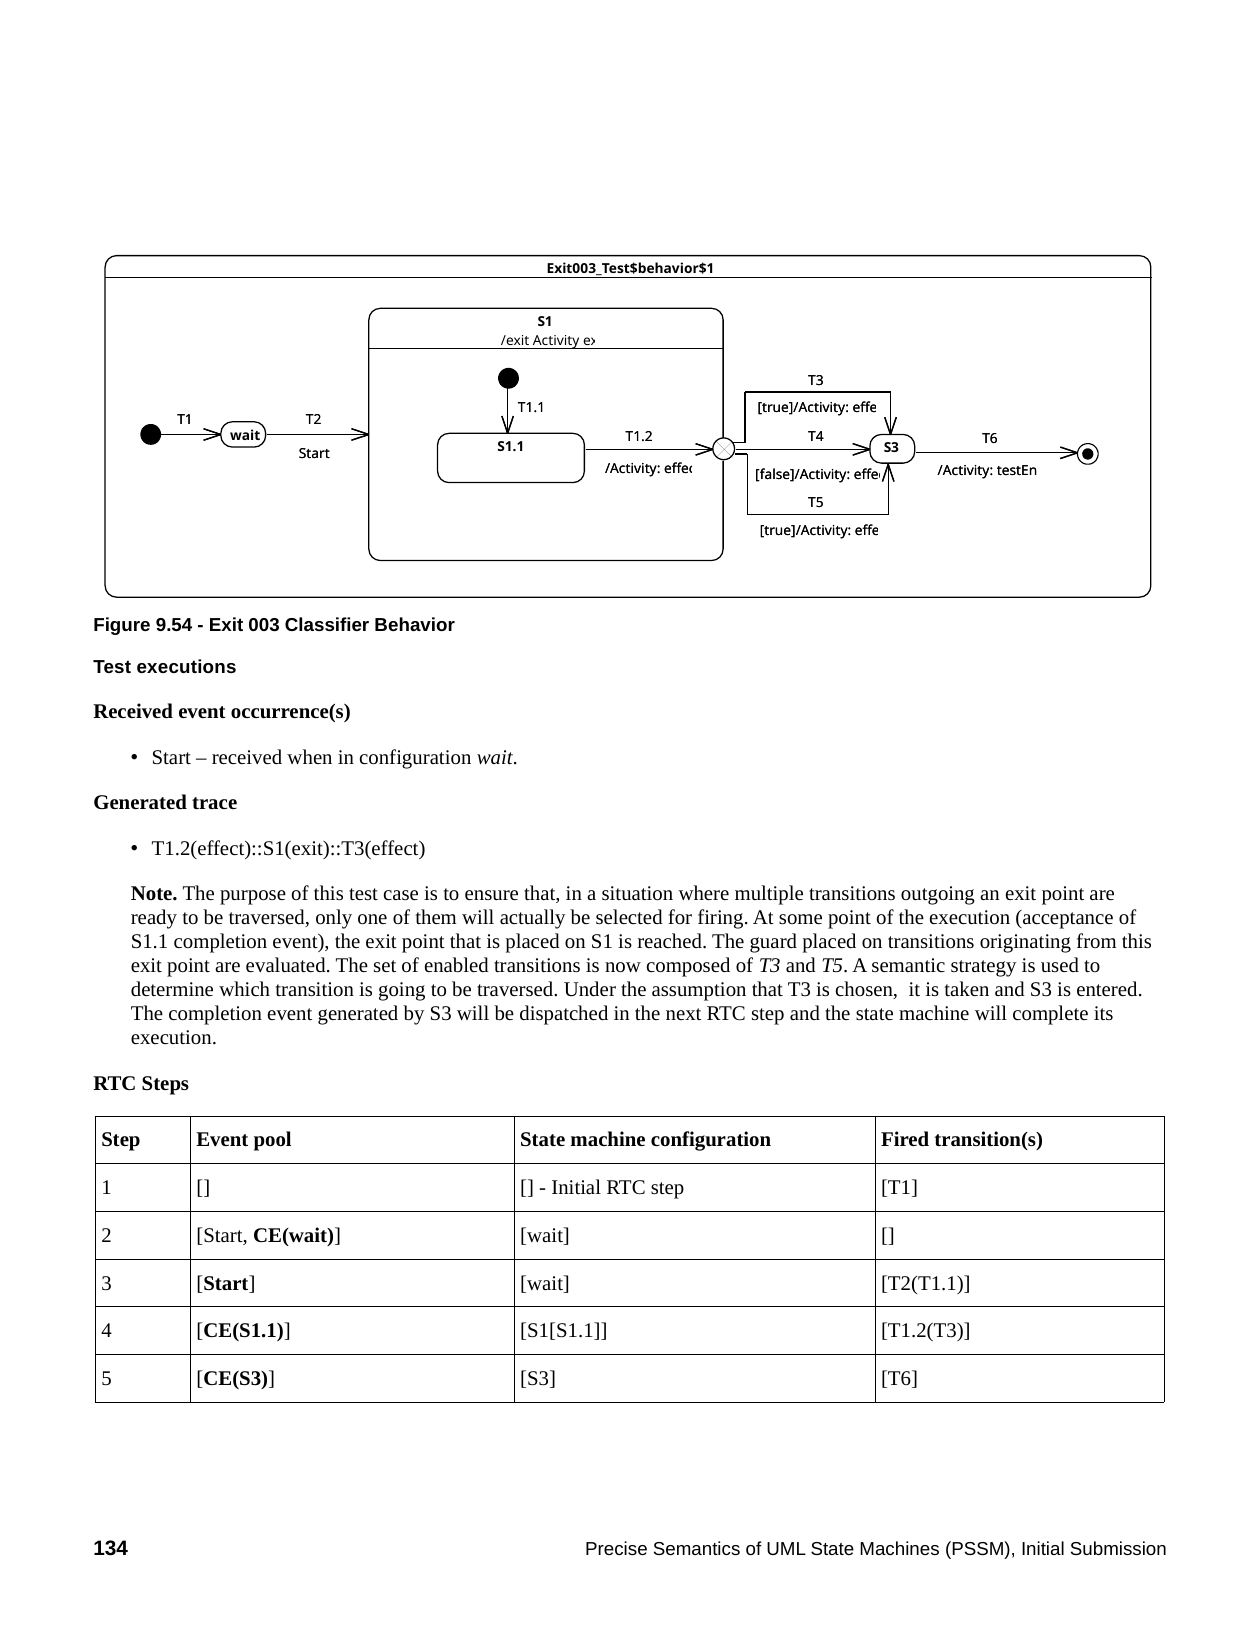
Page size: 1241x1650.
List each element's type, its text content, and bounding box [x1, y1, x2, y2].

table_cell [T6] [876, 1355, 1164, 1402]
table_header Fired transition(s) [876, 1117, 1164, 1163]
text Received event occurrence(s) [93, 699, 1164, 723]
list Start – received when in configuration wait. [131, 744, 1164, 769]
table_cell [] - Initial RTC step [515, 1164, 875, 1211]
table_cell [S1[S1.1]] [515, 1307, 875, 1354]
table_cell [wait] [515, 1212, 875, 1259]
subtitle [93, 231, 1164, 243]
table_cell [Start] [191, 1260, 514, 1306]
table_cell [] [876, 1212, 1164, 1259]
table_cell [wait] [515, 1260, 875, 1306]
table_cell [Start, CE(wait)] [191, 1212, 514, 1259]
text Generated trace [93, 790, 1164, 814]
table_cell 5 [96, 1355, 190, 1402]
list T1.2(effect)::S1(exit)::T3(effect) [131, 835, 1164, 860]
text Note. The purpose of this test case is to ensure that, in a situation where multiple transitions outgoing an exit point are ready to be traversed, only one of them will actually be selected for firing. At some point of the execution (acceptance of S1.1 completion event), the exit point that is placed on S1 is reached. The guard placed on transitions originating from this exit point are evaluated. The set of enabled transitions is now composed of T3 and T5. A semantic strategy is used to determine which transition is going to be traversed. Under the assumption that T3 is chosen, it is taken and S3 is entered. The completion event generated by S3 will be dispatched in the next RTC step and the state machine will complete its execution. [131, 881, 1164, 1049]
subtitle Test executions [93, 635, 1164, 678]
table_header Event pool [191, 1117, 514, 1163]
table_header Step [96, 1117, 190, 1163]
table_cell 2 [96, 1212, 190, 1259]
table_header State machine configuration [515, 1117, 875, 1163]
text RTC Steps [93, 1070, 1164, 1094]
table_cell 3 [96, 1260, 190, 1306]
table_cell [T1] [876, 1164, 1164, 1211]
table_cell [T1.2(T3)] [876, 1307, 1164, 1354]
text Figure 9.54 - Exit 003 Classifier Behavior [93, 243, 1164, 635]
table_cell [] [191, 1164, 514, 1211]
table_cell [T2(T1.1)] [876, 1260, 1164, 1306]
table_cell 4 [96, 1307, 190, 1354]
table_cell [CE(S3)] [191, 1355, 514, 1402]
table_cell 1 [96, 1164, 190, 1211]
table_cell [CE(S1.1)] [191, 1307, 514, 1354]
table_cell [S3] [515, 1355, 875, 1402]
